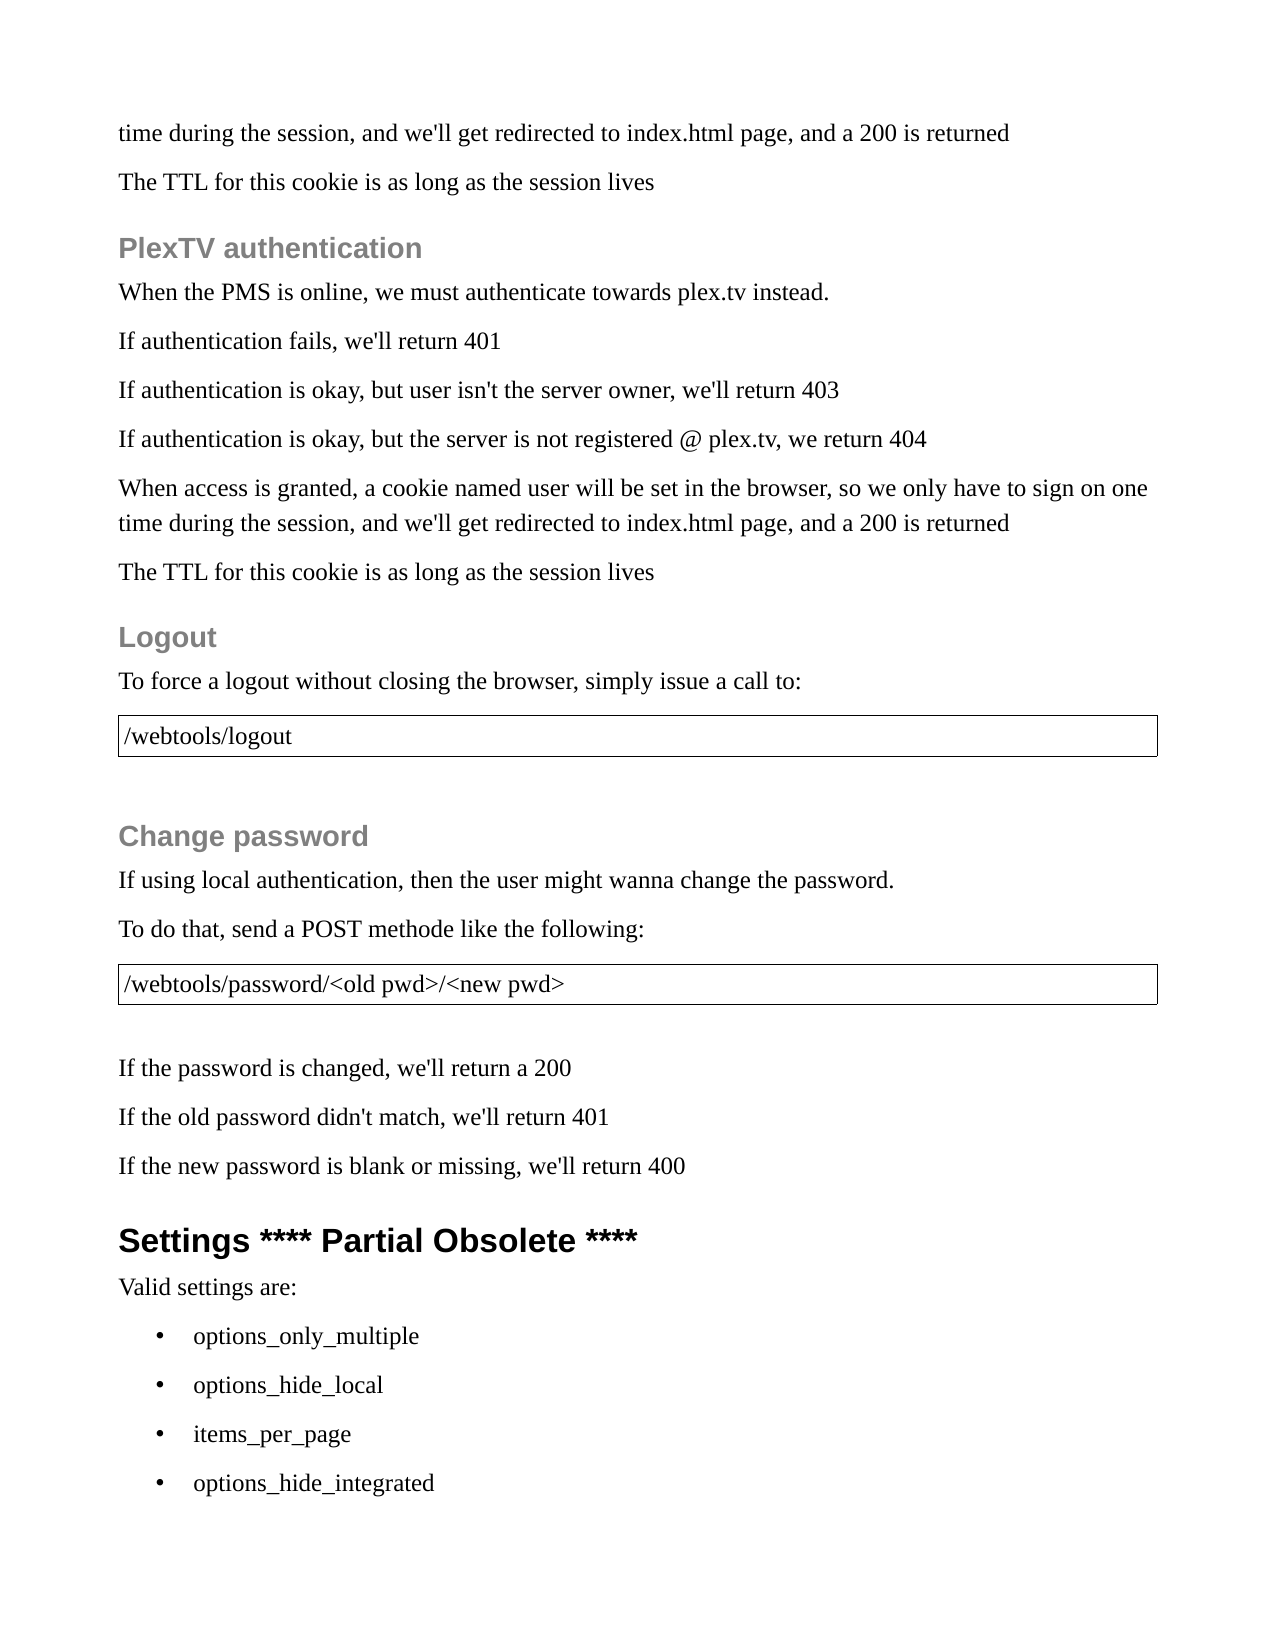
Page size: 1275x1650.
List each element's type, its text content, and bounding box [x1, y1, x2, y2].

text time during the session, and we'll get redirected to index.html page, and a 200 is returned [118, 118, 1157, 147]
table_header /webtools/password/<old pwd>/<new pwd> [119, 965, 1157, 1004]
text If the new password is blank or missing, we'll return 400 [118, 1151, 1157, 1180]
text Valid settings are: [118, 1272, 1157, 1301]
text If authentication is okay, but user isn't the server owner, we'll return 403 [118, 375, 1157, 404]
list options_hide_local [156, 1370, 1157, 1399]
list items_per_page [156, 1419, 1157, 1448]
subtitle Change password [118, 819, 1157, 853]
text The TTL for this cookie is as long as the session lives [118, 557, 1157, 585]
list options_hide_integrated [156, 1468, 1157, 1497]
table_header /webtools/logout [119, 716, 1157, 756]
text When access is granted, a cookie named user will be set in the browser, so we only have to sign on one time during the session, and we'll get redirected to index.html page, and a 200 is returned [118, 473, 1157, 536]
text If using local authentication, then the user might wanna change the password. [118, 866, 1157, 894]
subtitle PlexTV authentication [118, 231, 1157, 264]
text To force a logout without closing the browser, simply issue a call to: [118, 666, 1157, 695]
text If authentication fails, we'll return 401 [118, 326, 1157, 355]
list options_only_multiple [156, 1321, 1157, 1350]
text If authentication is okay, but the server is not registered @ plex.tv, we return 404 [118, 424, 1157, 453]
text When the PMS is online, we must authenticate towards plex.tv instead. [118, 277, 1157, 306]
subtitle Settings **** Partial Obsolete **** [118, 1221, 1157, 1260]
text If the old password didn't match, we'll return 401 [118, 1102, 1157, 1131]
text To do that, send a POST methode like the following: [118, 914, 1157, 943]
text If the password is changed, we'll return a 200 [118, 1053, 1157, 1082]
subtitle Logout [118, 620, 1157, 654]
text The TTL for this cookie is as long as the session lives [118, 167, 1157, 196]
